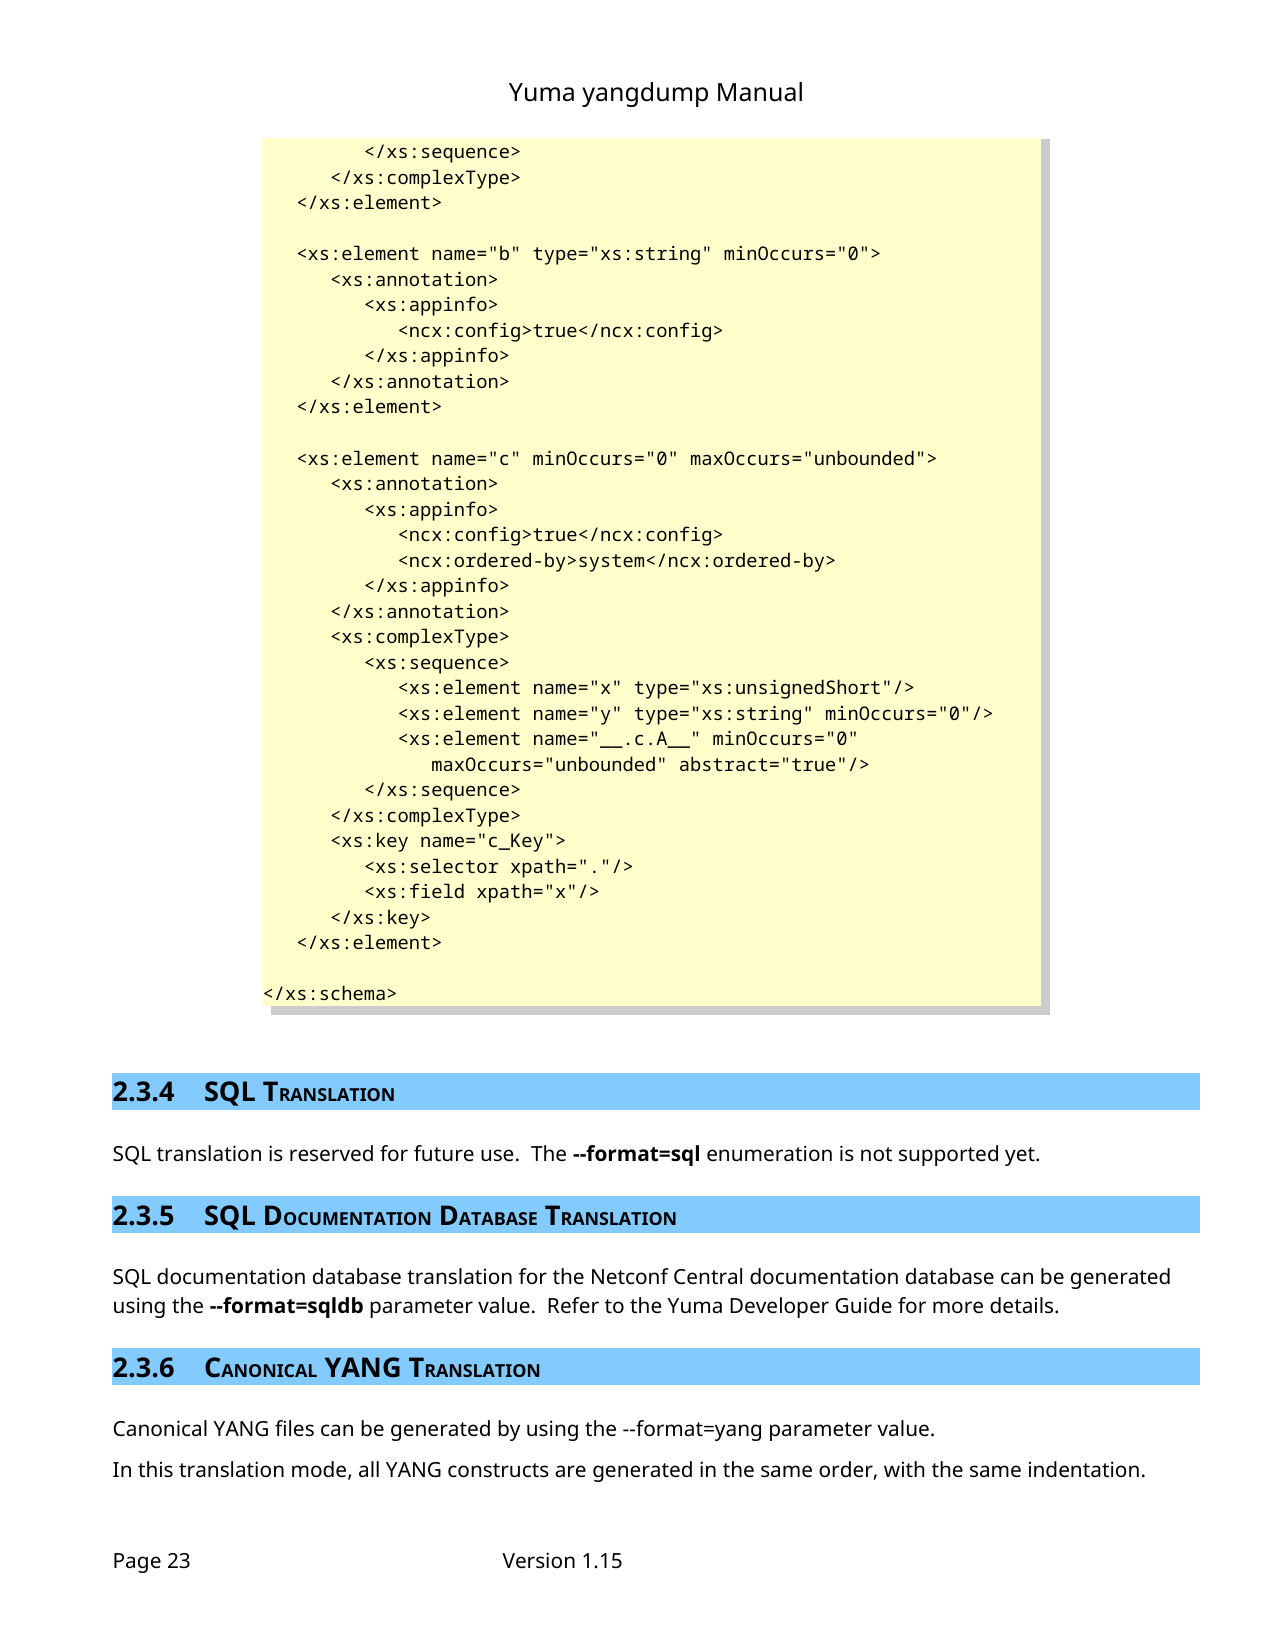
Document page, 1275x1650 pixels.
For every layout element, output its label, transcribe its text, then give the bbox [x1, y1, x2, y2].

text <xs:appinfo> [262, 292, 1041, 317]
text </xs:key> [262, 904, 1041, 930]
subtitle SQL Documentation Database Translation [112, 1196, 1200, 1233]
text </xs:element> [262, 394, 1041, 419]
text <xs:selector xpath="."/> [262, 853, 1041, 879]
text </xs:annotation> [262, 368, 1041, 394]
text </xs:element> [262, 189, 1041, 215]
text <xs:annotation> [262, 470, 1041, 496]
text <xs:element name="y" type="xs:string" minOccurs="0"/> [262, 700, 1041, 726]
text <ncx:config>true</ncx:config> [262, 317, 1041, 343]
text </xs:complexType> [262, 802, 1041, 828]
subtitle Canonical YANG Translation [112, 1348, 1200, 1385]
text </xs:appinfo> [262, 572, 1041, 598]
text <xs:element name="b" type="xs:string" minOccurs="0"> [262, 241, 1041, 266]
text maxOccurs="unbounded" abstract="true"/> [262, 751, 1041, 777]
text </xs:sequence> [262, 138, 1041, 164]
text </xs:appinfo> [262, 343, 1041, 368]
text <xs:field xpath="x"/> [262, 879, 1041, 904]
text <xs:element name="__.c.A__" minOccurs="0" [262, 726, 1041, 751]
text SQL translation is reserved for future use. The --format=sql enumeration is not supported yet. [112, 1139, 1200, 1167]
text </xs:element> [262, 930, 1041, 955]
text <xs:key name="c_Key"> [262, 828, 1041, 853]
text SQL documentation database translation for the Netconf Central documentation database can be generated using the --format=sqldb parameter value. Refer to the Yuma Developer Guide for more details. [112, 1262, 1200, 1319]
text Canonical YANG files can be generated by using the --format=yang parameter value. [112, 1414, 1200, 1443]
text <xs:complexType> [262, 623, 1041, 649]
text <xs:appinfo> [262, 496, 1041, 521]
text </xs:sequence> [262, 777, 1041, 802]
text <xs:element name="c" minOccurs="0" maxOccurs="unbounded"> [262, 445, 1041, 470]
text </xs:annotation> [262, 598, 1041, 623]
text <ncx:config>true</ncx:config> [262, 521, 1041, 547]
text <xs:element name="x" type="xs:unsignedShort"/> [262, 674, 1041, 700]
text <xs:annotation> [262, 266, 1041, 292]
text </xs:complexType> [262, 164, 1041, 189]
text <ncx:ordered-by>system</ncx:ordered-by> [262, 547, 1041, 572]
text </xs:schema> [262, 981, 1041, 1006]
text <xs:sequence> [262, 649, 1041, 674]
text In this translation mode, all YANG constructs are generated in the same order, with the same indentation. [112, 1456, 1200, 1484]
subtitle SQL Translation [112, 1073, 1200, 1110]
